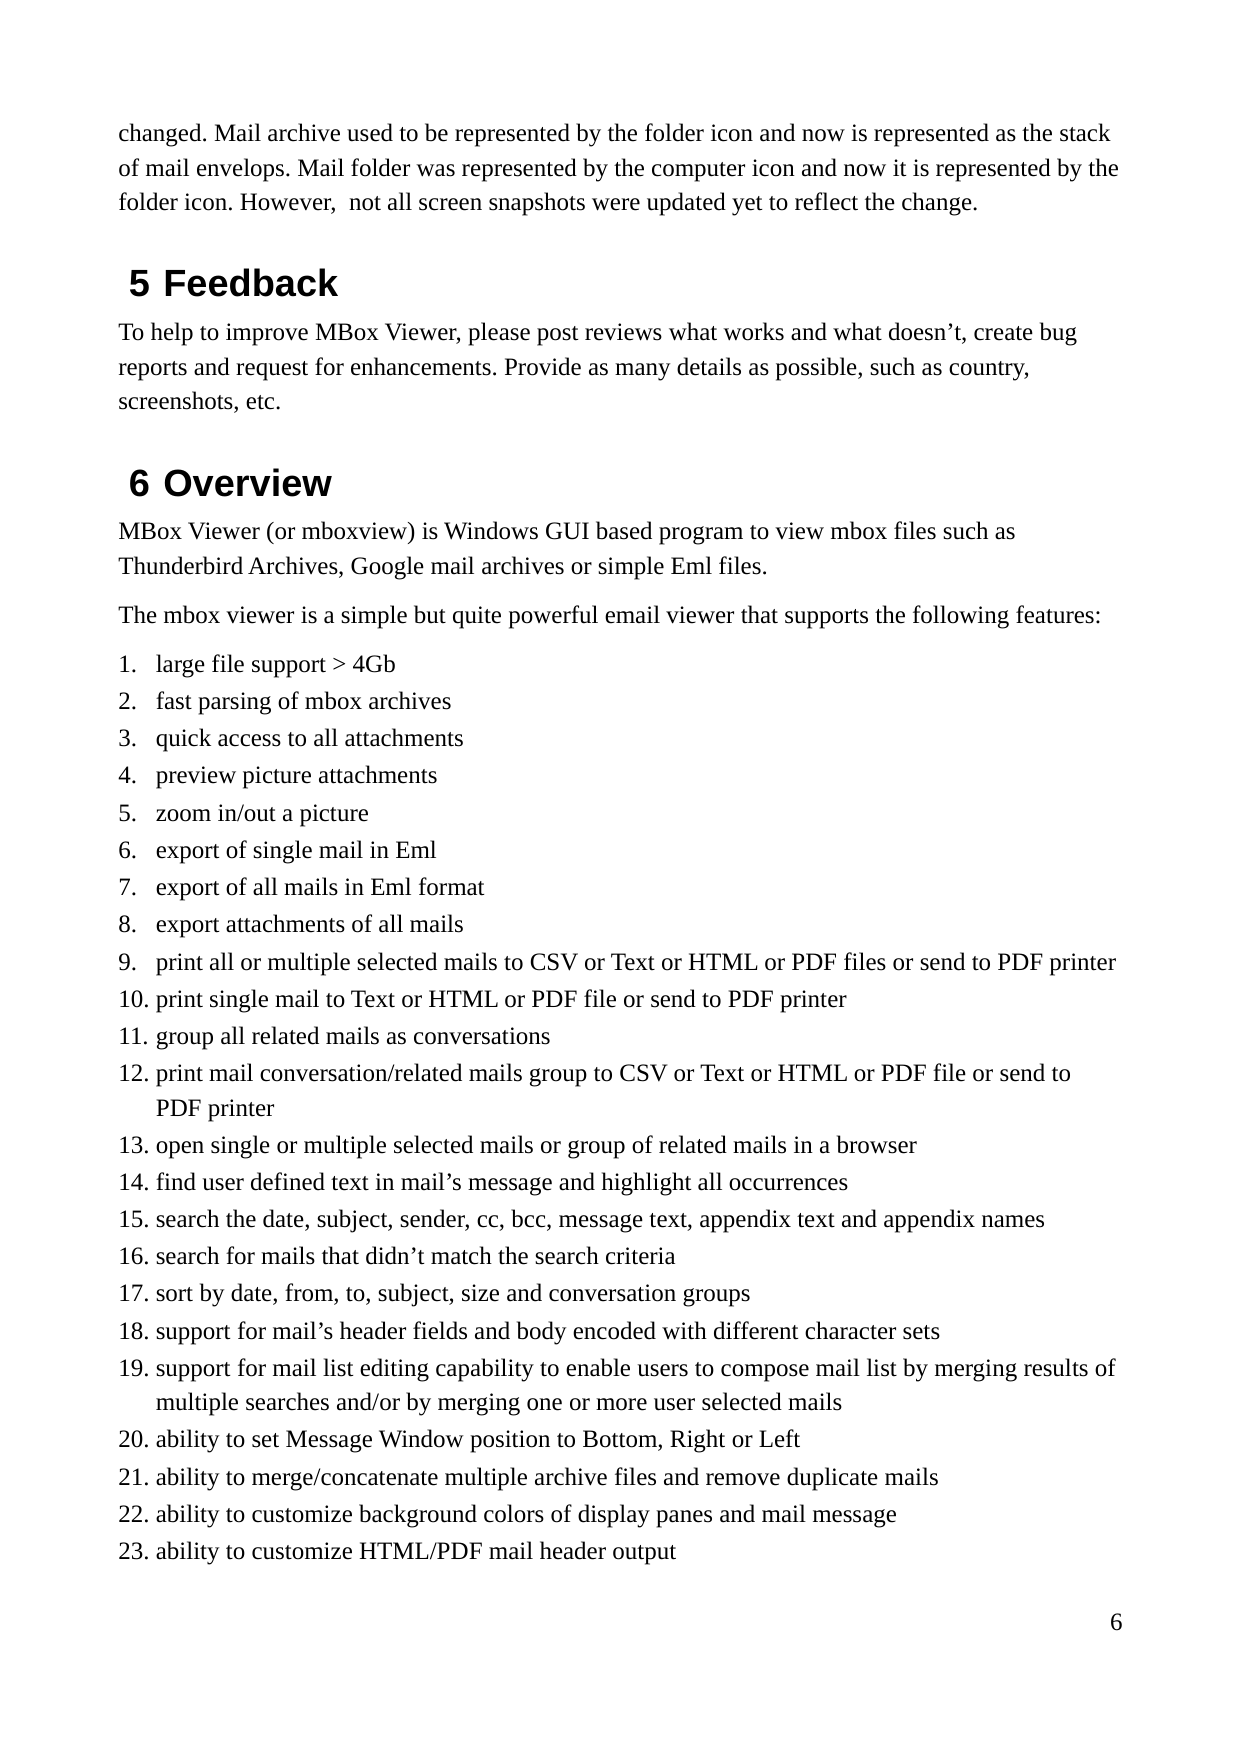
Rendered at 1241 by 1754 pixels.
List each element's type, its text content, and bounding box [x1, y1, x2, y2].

list print mail conversation/related mails group to CSV or Text or HTML or PDF file or send to PDF printer [118, 1058, 1122, 1121]
list support for mail’s header fields and body encoded with different character sets [118, 1316, 1122, 1344]
list zoom in/out a picture [118, 798, 1122, 827]
list export attachments of all mails [118, 909, 1122, 938]
list ability to set Message Window position to Bottom, Right or Left [118, 1424, 1122, 1453]
list sort by date, from, to, subject, size and conversation groups [118, 1278, 1122, 1307]
list export of all mails in Eml format [118, 872, 1122, 901]
list ability to customize HTML/PDF mail header output [118, 1536, 1122, 1565]
list search the date, subject, sender, cc, bcc, message text, appendix text and appendix names [118, 1204, 1122, 1233]
list ability to merge/concatenate multiple archive files and remove duplicate mails [118, 1462, 1122, 1491]
list quick access to all attachments [118, 723, 1122, 752]
subtitle Overview [118, 460, 1122, 504]
list fast parsing of mbox archives [118, 686, 1122, 715]
list support for mail list editing capability to enable users to compose mail list by merging results of multiple searches and/or by merging one or more user selected mails [118, 1353, 1122, 1416]
list open single or multiple selected mails or group of related mails in a browser [118, 1130, 1122, 1158]
list print single mail to Text or HTML or PDF file or send to PDF printer [118, 984, 1122, 1012]
list export of single mail in Eml [118, 835, 1122, 864]
text The mbox viewer is a simple but quite powerful email viewer that supports the following features: [118, 600, 1122, 629]
list find user defined text in mail’s message and highlight all occurrences [118, 1167, 1122, 1196]
text To help to improve MBox Viewer, please post reviews what works and what doesn’t, create bug reports and request for enhancements. Provide as many details as possible, such as country, screenshots, etc. [118, 317, 1122, 415]
list group all related mails as conversations [118, 1021, 1122, 1050]
list preview picture attachments [118, 761, 1122, 789]
text changed. Mail archive used to be represented by the folder icon and now is represented as the stack of mail envelops. Mail folder was represented by the computer icon and now it is represented by the folder icon. However, not all screen snapshots were updated yet to reflect the change. [118, 118, 1122, 216]
text MBox Viewer (or mboxview) is Windows GUI based program to view mbox files such as Thunderbird Archives, Google mail archives or simple Eml files. [118, 516, 1122, 580]
list print all or multiple selected mails to CSV or Text or HTML or PDF files or send to PDF printer [118, 947, 1122, 975]
subtitle Feedback [118, 261, 1122, 305]
list search for mails that didn’t match the search criteria [118, 1241, 1122, 1270]
list ability to customize background colors of display panes and mail message [118, 1499, 1122, 1528]
list large file support > 4Gb [118, 649, 1122, 678]
